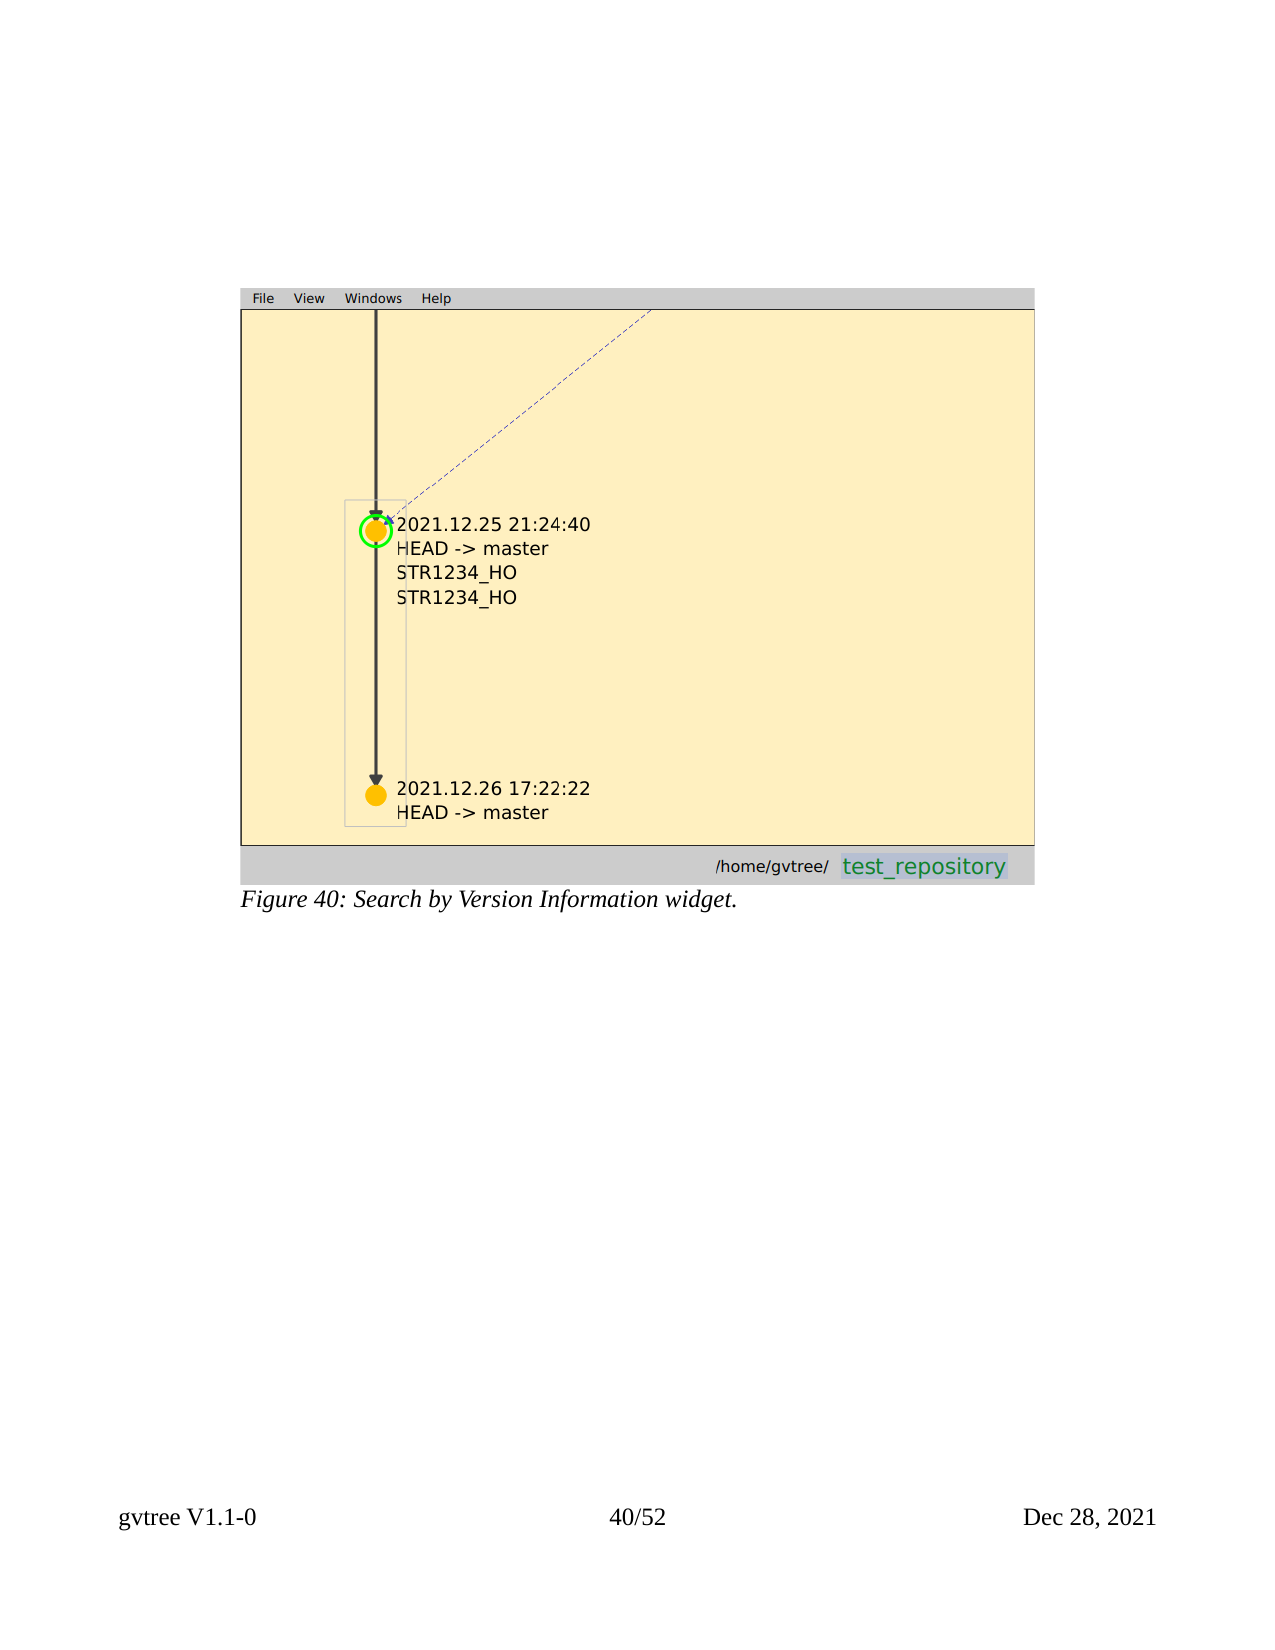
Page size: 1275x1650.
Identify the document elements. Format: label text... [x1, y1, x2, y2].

text Figure 40: Search by Version Information widget. [240, 885, 1035, 913]
picture [240, 288, 1035, 885]
